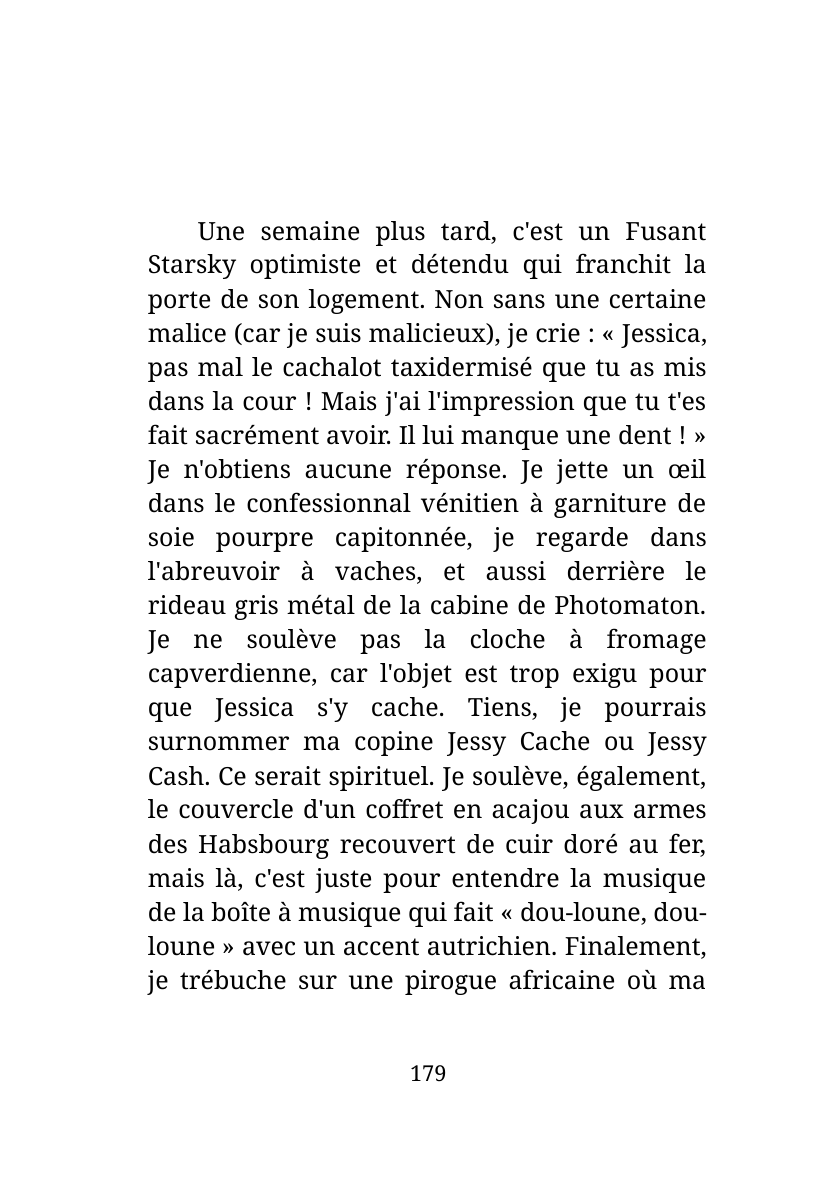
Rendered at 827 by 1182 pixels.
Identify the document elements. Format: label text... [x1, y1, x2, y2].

text Une semaine plus tard, c'est un Fusant Starsky optimiste et détendu qui franchit la porte de son logement. Non sans une certaine malice (car je suis malicieux), je crie : « Jessica, pas mal le cachalot taxidermisé que tu as mis dans la cour ! Mais j'ai l'impression que tu t'es fait sacrément avoir. Il lui manque une dent ! » Je n'obtiens aucune réponse. Je jette un œil dans le confessionnal vénitien à garniture de soie pourpre capitonnée, je regarde dans l'abreuvoir à vaches, et aussi derrière le rideau gris métal de la cabine de Photomaton. Je ne soulève pas la cloche à fromage capverdienne, car l'objet est trop exigu pour que Jessica s'y cache. Tiens, je pourrais surnommer ma copine Jessy Cache ou Jessy Cash. Ce serait spirituel. Je soulève, également, le couvercle d'un coffret en acajou aux armes des Habsbourg recouvert de cuir doré au fer, mais là, c'est juste pour entendre la musique de la boîte à musique qui fait « dou-loune, dou-loune » avec un accent autrichien. Finalement, je trébuche sur une pirogue africaine où ma [148, 213, 707, 997]
